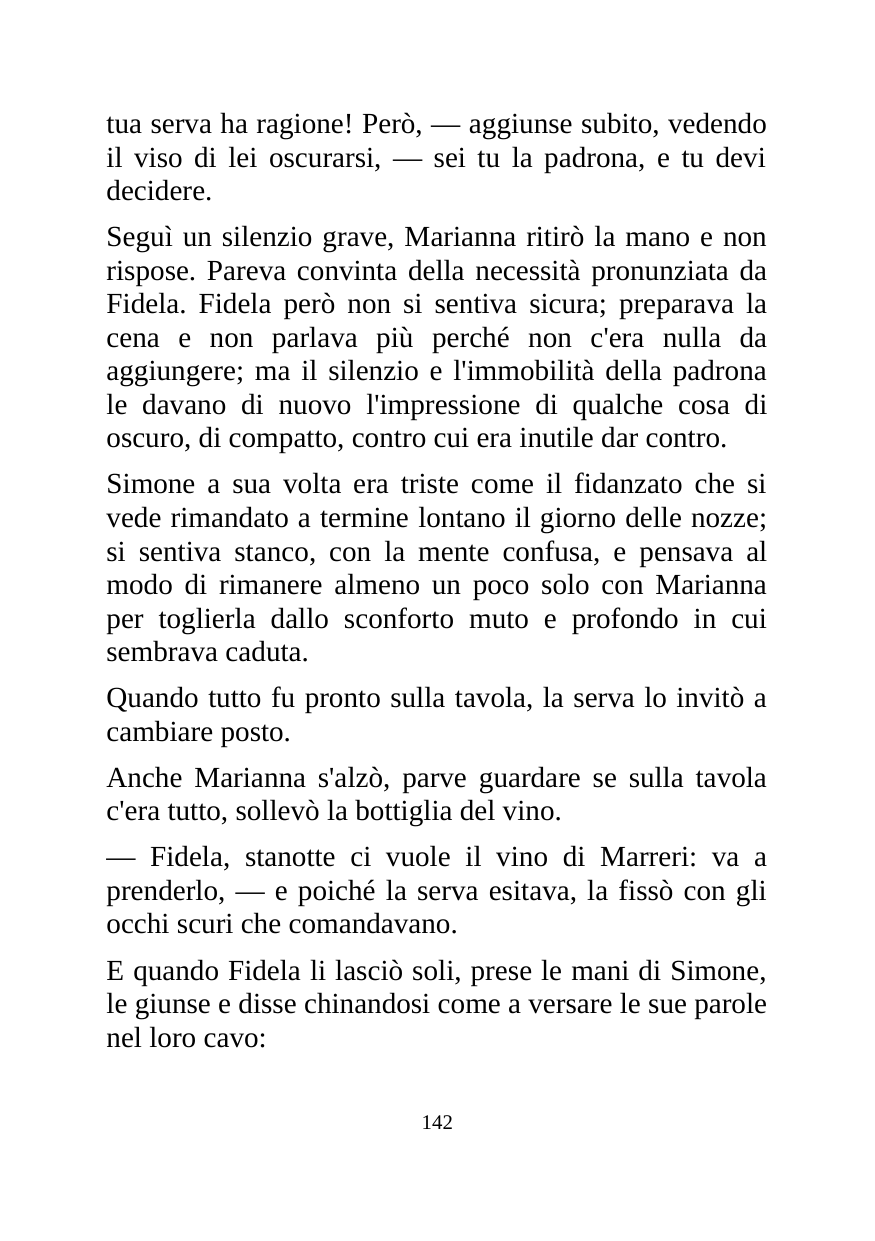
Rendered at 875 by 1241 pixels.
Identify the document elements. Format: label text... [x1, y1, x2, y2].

text Seguì un silenzio grave, Marianna ritirò la mano e non rispose. Pareva convinta della necessità pronunziata da Fidela. Fidela però non si sentiva sicura; preparava la cena e non parlava più perché non c'era nulla da aggiungere; ma il silenzio e l'immobilità della padrona le davano di nuovo l'impressione di qualche cosa di oscuro, di compatto, contro cui era inutile dar contro. [106, 219, 768, 454]
text Quando tutto fu pronto sulla tavola, la serva lo invitò a cambiare posto. [106, 680, 768, 747]
text E quando Fidela li lasciò soli, prese le mani di Simone, le giunse e disse chinandosi come a versare le sue parole nel loro cavo: [106, 953, 768, 1053]
text — Fidela, stanotte ci vuole il vino di Marreri: va a prenderlo, — e poiché la serva esitava, la fissò con gli occhi scuri che comandavano. [106, 839, 768, 940]
text tua serva ha ragione! Però, — aggiunse subito, vedendo il viso di lei oscurarsi, — sei tu la padrona, e tu devi decidere. [106, 106, 768, 207]
text Simone a sua volta era triste come il fidanzato che si vede rimandato a termine lontano il giorno delle nozze; si sentiva stanco, con la mente confusa, e pensava al modo di rimanere almeno un poco solo con Marianna per toglierla dallo sconforto muto e profondo in cui sembrava caduta. [106, 467, 768, 668]
text Anche Marianna s'alzò, parve guardare se sulla tavola c'era tutto, sollevò la bottiglia del vino. [106, 760, 768, 827]
